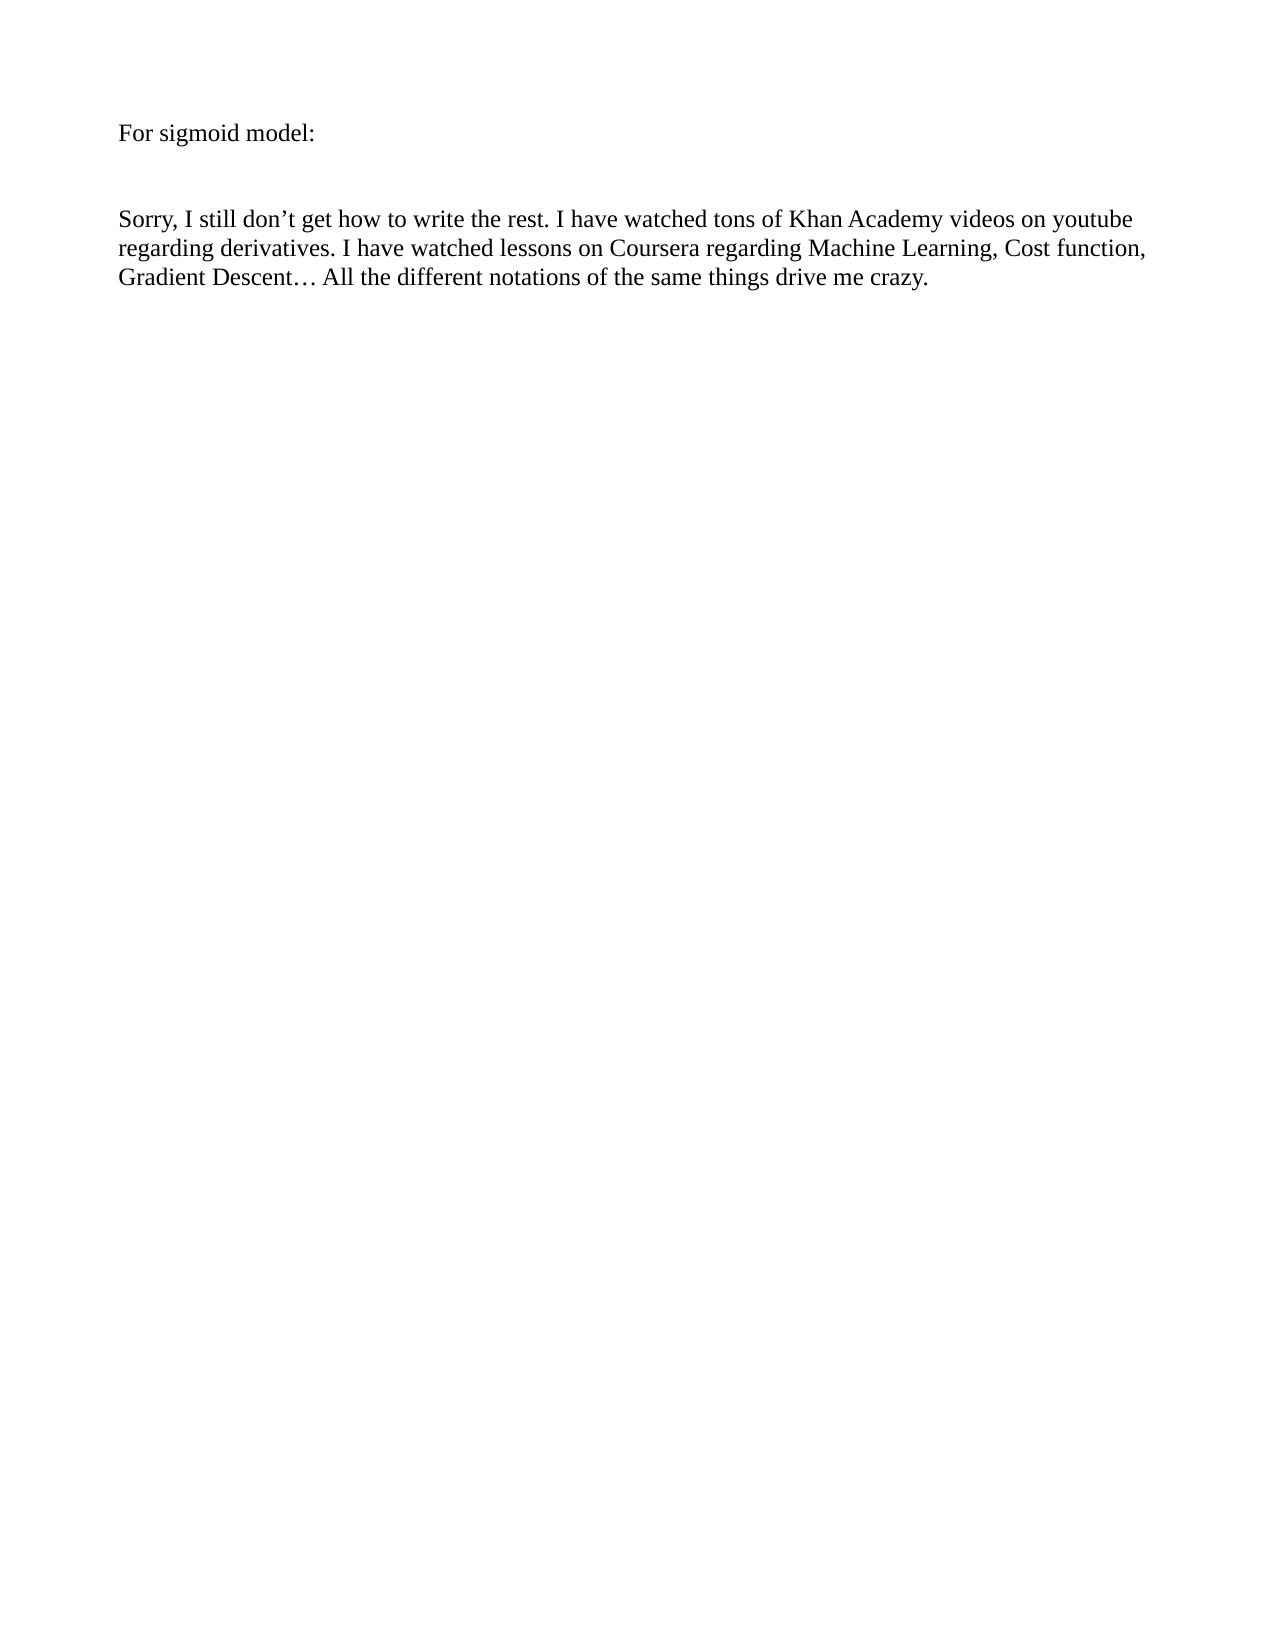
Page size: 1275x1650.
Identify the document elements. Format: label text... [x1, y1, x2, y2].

text Sorry, I still don’t get how to write the rest. I have watched tons of Khan Academy videos on youtube regarding derivatives. I have watched lessons on Coursera regarding Machine Learning, Cost function, Gradient Descent… All the different notations of the same things drive me crazy. [118, 204, 1157, 291]
text For sigmoid model: [118, 118, 1157, 147]
